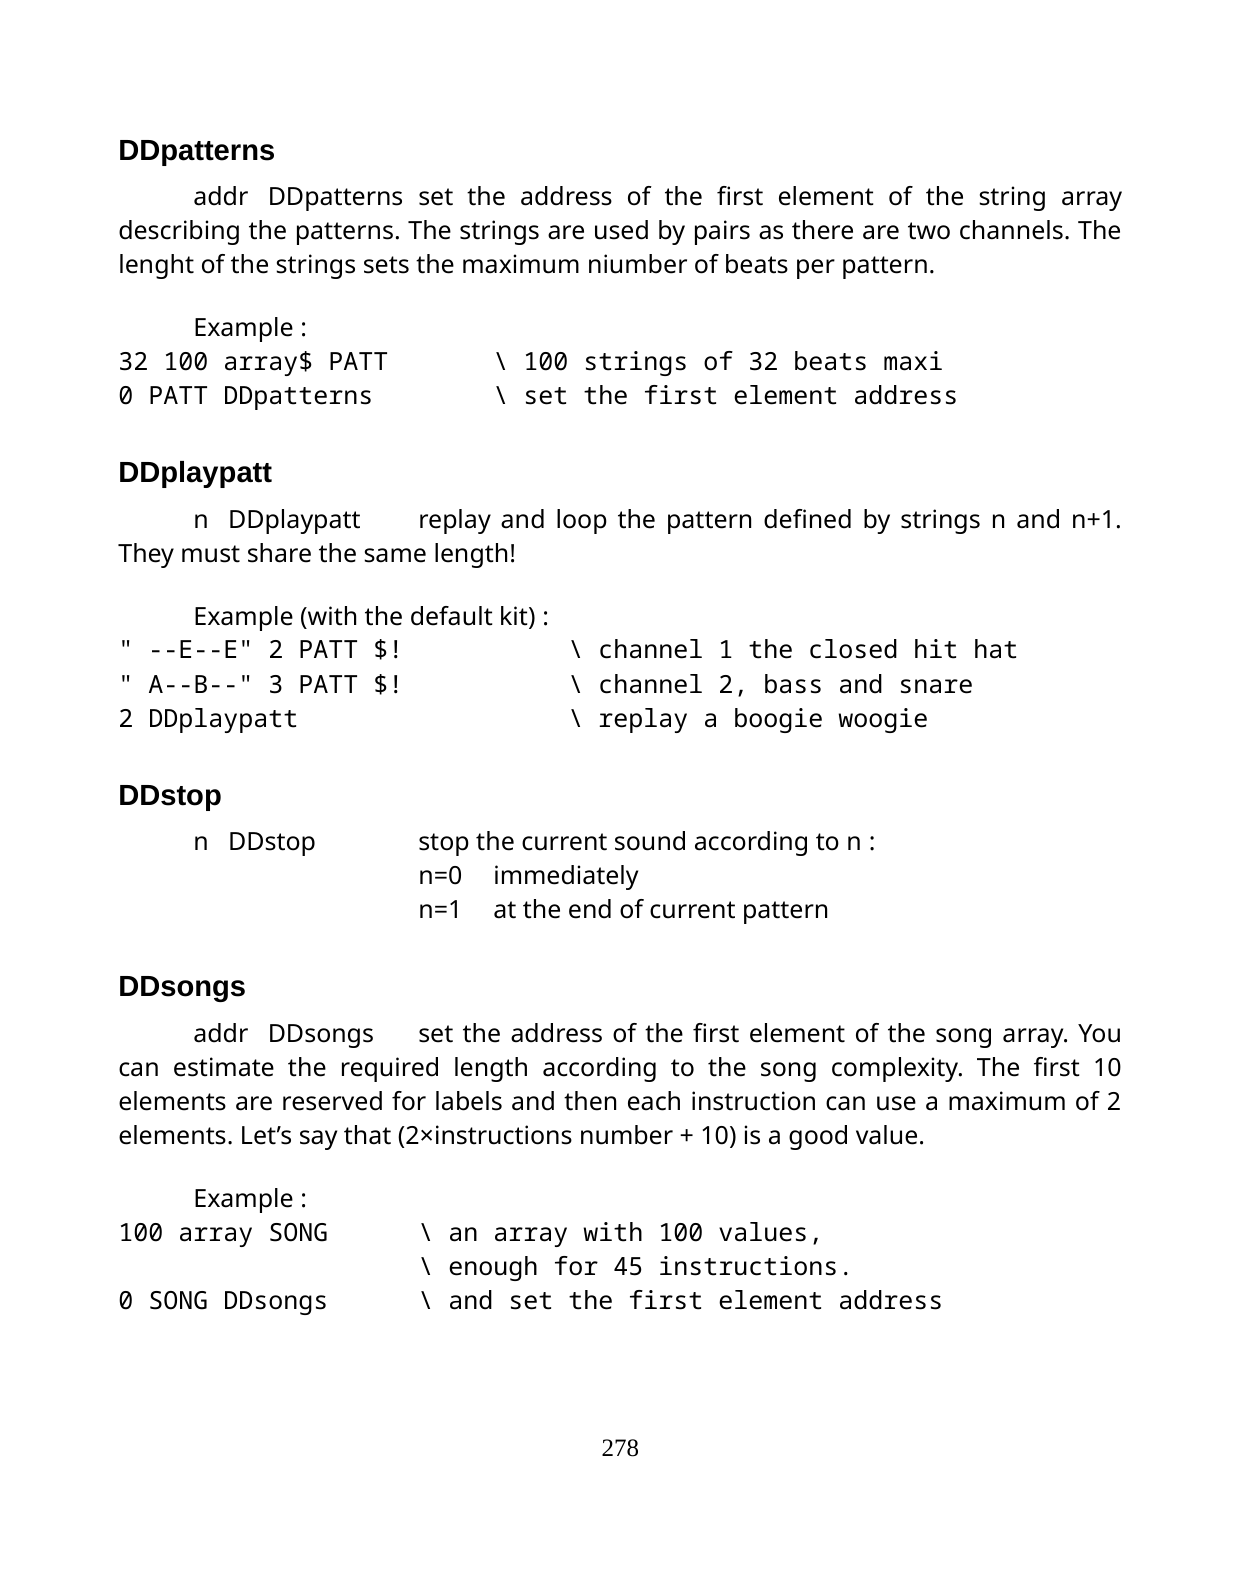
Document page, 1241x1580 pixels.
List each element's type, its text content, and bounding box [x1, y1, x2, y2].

text Example : [118, 310, 1123, 344]
text 2 DDplaypatt \ replay a boogie woogie [118, 700, 1123, 734]
text " --E--E" 2 PATT $! \ channel 1 the closed hit hat [118, 632, 1123, 666]
text n=1 at the end of current pattern [118, 892, 1123, 926]
text 100 array SONG \ an array with 100 values, [118, 1214, 1123, 1248]
text addr DDsongs set the address of the first element of the song array. You can estimate the required length according to the song complexity. The first 10 elements are reserved for labels and then each instruction can use a maximum of 2 elements. Let’s say that (2×instructions number + 10) is a good value. [118, 1015, 1123, 1152]
text \ enough for 45 instructions. [118, 1248, 1123, 1282]
text 0 SONG DDsongs \ and set the first element address [118, 1282, 1123, 1317]
subtitle DDpatterns [118, 133, 1122, 166]
text Example (with the default kit) : [118, 598, 1123, 632]
subtitle DDstop [118, 778, 1122, 811]
text n DDplaypatt replay and loop the pattern defined by strings n and n+1. They must share the same length! [118, 501, 1123, 569]
subtitle DDplaypatt [118, 455, 1122, 489]
text n=0 immediately [118, 858, 1123, 892]
subtitle DDsongs [118, 969, 1122, 1003]
text addr DDpatterns set the address of the first element of the string array describing the patterns. The strings are used by pairs as there are two channels. The lenght of the strings sets the maximum niumber of beats per pattern. [118, 179, 1123, 281]
text 32 100 array$ PATT \ 100 strings of 32 beats maxi [118, 344, 1123, 378]
text Example : [118, 1180, 1123, 1214]
text 0 PATT DDpatterns \ set the first element address [118, 378, 1123, 412]
text n DDstop stop the current sound according to n : [118, 824, 1123, 858]
text " A--B--" 3 PATT $! \ channel 2, bass and snare [118, 666, 1123, 700]
